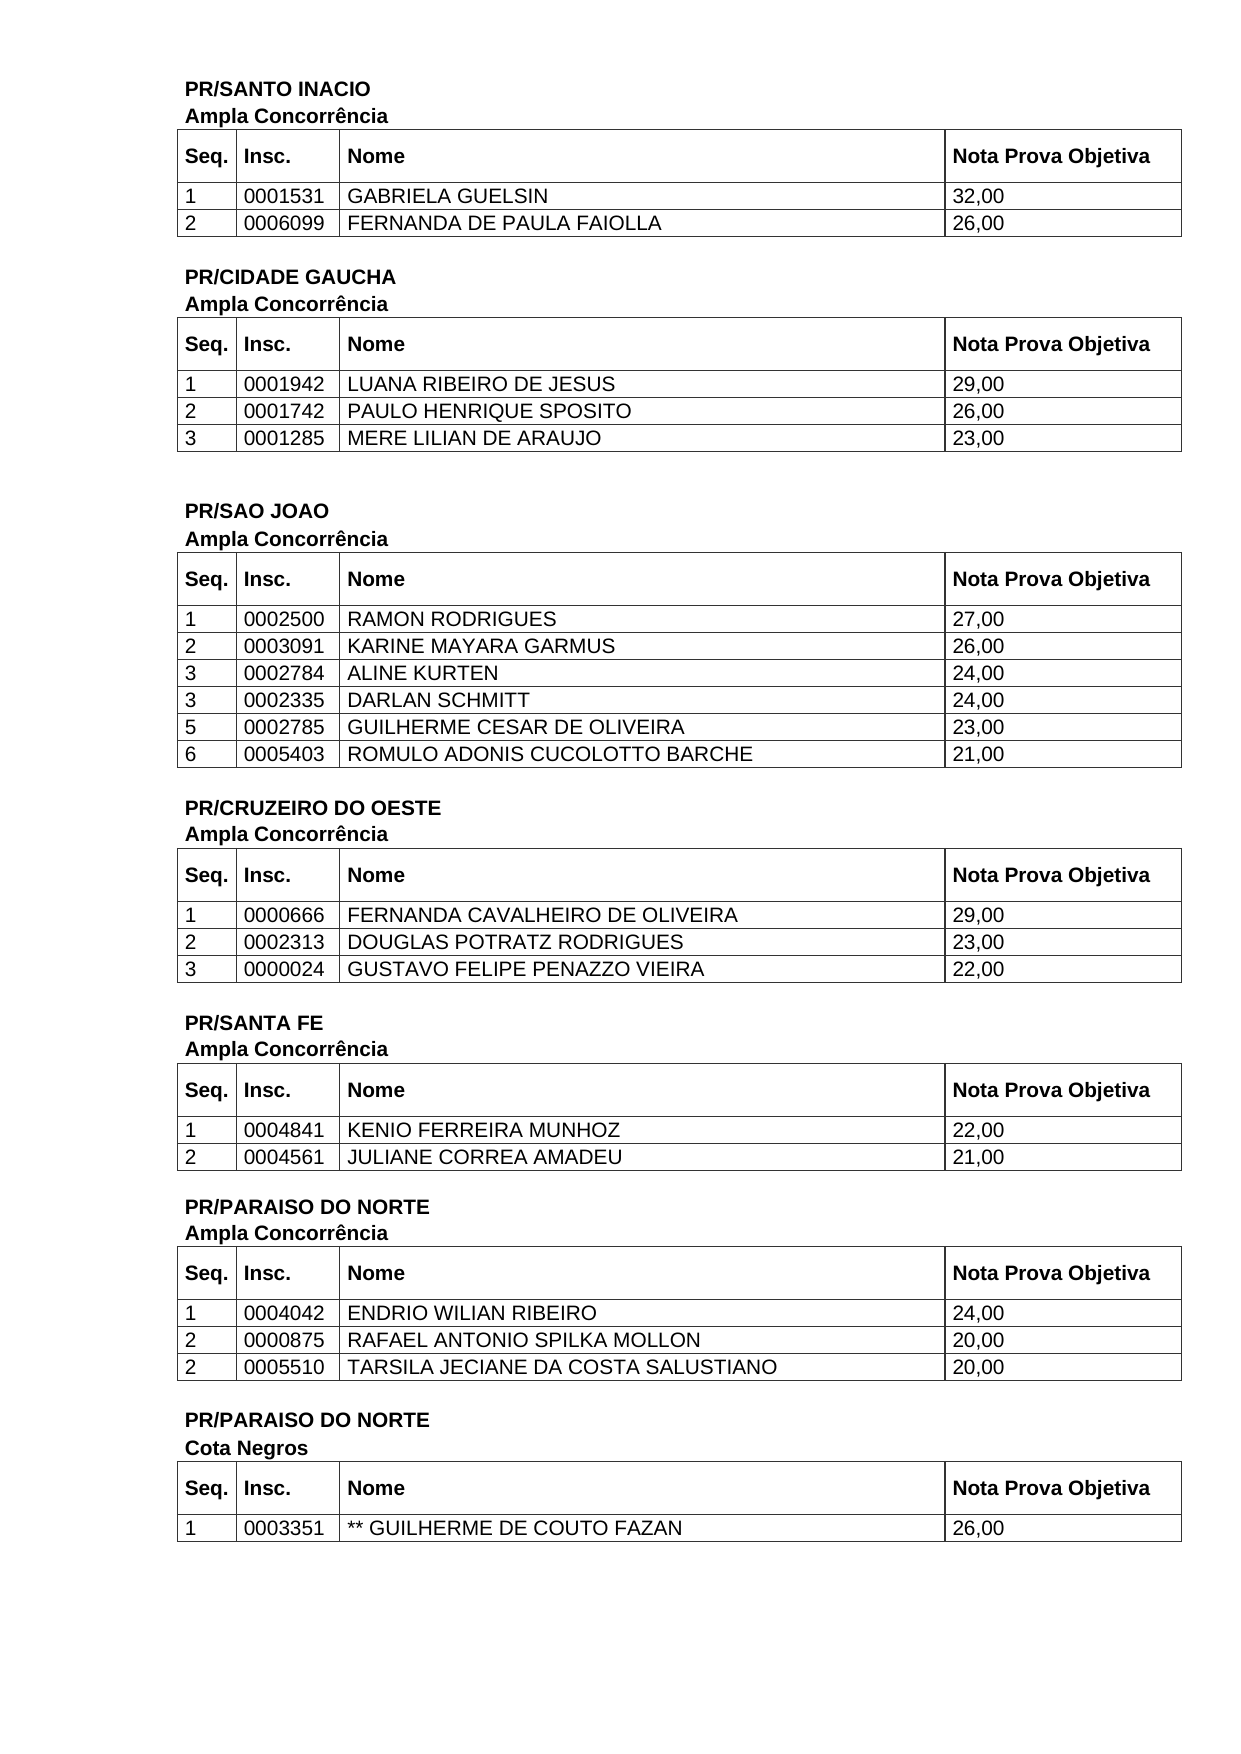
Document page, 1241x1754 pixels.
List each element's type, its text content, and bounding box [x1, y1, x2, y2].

table_cell [945, 525, 1181, 552]
table_cell Ampla Concorrência [177, 1036, 945, 1063]
table_header PR/SANTO INACIO [177, 75, 945, 102]
table_cell Nota Prova Objetiva [946, 1462, 1181, 1514]
table_cell [236, 1381, 340, 1407]
table_cell 27,00 [946, 606, 1181, 632]
table_cell [945, 768, 1181, 794]
table_cell KENIO FERREIRA MUNHOZ [340, 1117, 944, 1143]
table_cell Seq. [178, 1462, 236, 1514]
table_cell Insc. [237, 1247, 339, 1299]
table_cell 1 [178, 183, 236, 209]
table_cell PAULO HENRIQUE SPOSITO [340, 398, 944, 424]
table_cell 0005510 [237, 1354, 339, 1380]
table_cell ALINE KURTEN [340, 660, 944, 686]
table_cell [177, 768, 236, 794]
table_cell DOUGLAS POTRATZ RODRIGUES [340, 929, 944, 955]
table_cell 1 [178, 606, 236, 632]
table_cell TARSILA JECIANE DA COSTA SALUSTIANO [340, 1354, 944, 1380]
table_cell Insc. [237, 318, 339, 370]
table_cell [945, 102, 1181, 129]
table_cell JULIANE CORREA AMADEU [340, 1144, 944, 1170]
table_cell 1 [178, 371, 236, 397]
table_cell FERNANDA CAVALHEIRO DE OLIVEIRA [340, 902, 944, 928]
table_cell 1 [178, 902, 236, 928]
table_cell [177, 237, 236, 263]
table_cell [945, 794, 1181, 821]
table_cell [340, 1381, 945, 1407]
table_cell 2 [178, 1144, 236, 1170]
table_cell 0004042 [237, 1300, 339, 1326]
table_cell [236, 237, 340, 263]
table_cell 0002785 [237, 714, 339, 740]
table_cell [945, 1407, 1181, 1434]
table_cell [945, 1009, 1181, 1036]
table_cell 0002313 [237, 929, 339, 955]
table_cell 23,00 [946, 714, 1181, 740]
table_cell 24,00 [946, 687, 1181, 713]
table_cell 23,00 [946, 425, 1181, 451]
table_cell Nome [340, 1462, 944, 1514]
table_cell 0002784 [237, 660, 339, 686]
table_cell [945, 1219, 1181, 1246]
table_cell 0004841 [237, 1117, 339, 1143]
table_cell PR/SANTA FE [177, 1009, 945, 1036]
table_cell RAMON RODRIGUES [340, 606, 944, 632]
table_cell 0001531 [237, 183, 339, 209]
table_cell 20,00 [946, 1354, 1181, 1380]
table_cell 29,00 [946, 371, 1181, 397]
table_cell [340, 768, 945, 794]
table_cell 26,00 [946, 398, 1181, 424]
table_cell PR/PARAISO DO NORTE [177, 1407, 945, 1434]
table_cell PR/CIDADE GAUCHA [177, 263, 945, 290]
table_cell 26,00 [946, 210, 1181, 236]
table_cell Nome [340, 553, 944, 605]
table_cell 5 [178, 714, 236, 740]
table_cell 0000024 [237, 956, 339, 982]
table_cell ENDRIO WILIAN RIBEIRO [340, 1300, 944, 1326]
table_cell GUILHERME CESAR DE OLIVEIRA [340, 714, 944, 740]
table_cell 1 [178, 1117, 236, 1143]
table_cell DARLAN SCHMITT [340, 687, 944, 713]
table_cell [340, 237, 945, 263]
table_cell [340, 983, 945, 1009]
table_cell [236, 768, 340, 794]
table_cell Nome [340, 1064, 944, 1116]
table_cell ** GUILHERME DE COUTO FAZAN [340, 1515, 944, 1541]
table_cell [177, 983, 236, 1009]
table_cell Seq. [178, 1064, 236, 1116]
table_cell GABRIELA GUELSIN [340, 183, 944, 209]
table_header [945, 498, 1181, 525]
table_cell Nota Prova Objetiva [946, 130, 1181, 182]
table_cell 21,00 [946, 741, 1181, 767]
table_cell Insc. [237, 1064, 339, 1116]
table_cell 0003351 [237, 1515, 339, 1541]
table_cell 21,00 [946, 1144, 1181, 1170]
table_cell 3 [178, 425, 236, 451]
table_cell Ampla Concorrência [177, 1219, 945, 1246]
table_cell 1 [178, 1515, 236, 1541]
table_cell 0000875 [237, 1327, 339, 1353]
table_cell Seq. [178, 553, 236, 605]
table_cell 3 [178, 687, 236, 713]
table_cell Nota Prova Objetiva [946, 553, 1181, 605]
table_cell 29,00 [946, 902, 1181, 928]
table_cell ROMULO ADONIS CUCOLOTTO BARCHE [340, 741, 944, 767]
table_cell 2 [178, 1354, 236, 1380]
table_cell 0006099 [237, 210, 339, 236]
table_cell 0005403 [237, 741, 339, 767]
table_cell [236, 983, 340, 1009]
table_cell [945, 1434, 1181, 1461]
table_cell Seq. [178, 130, 236, 182]
table_cell Cota Negros [177, 1434, 945, 1461]
table_cell 23,00 [946, 929, 1181, 955]
table_cell 3 [178, 660, 236, 686]
table_cell 22,00 [946, 1117, 1181, 1143]
table_cell GUSTAVO FELIPE PENAZZO VIEIRA [340, 956, 944, 982]
table_cell [945, 237, 1181, 263]
table_cell 0001942 [237, 371, 339, 397]
table_cell Nome [340, 849, 944, 901]
table_cell Nota Prova Objetiva [946, 1247, 1181, 1299]
table_cell FERNANDA DE PAULA FAIOLLA [340, 210, 944, 236]
table_cell [945, 1381, 1181, 1407]
table_cell Nome [340, 1247, 944, 1299]
table_cell Nota Prova Objetiva [946, 1064, 1181, 1116]
table_cell 0000666 [237, 902, 339, 928]
table_cell Ampla Concorrência [177, 102, 945, 129]
table_header PR/SAO JOAO [177, 498, 945, 525]
table_cell 20,00 [946, 1327, 1181, 1353]
table_cell 2 [178, 929, 236, 955]
table_cell Insc. [237, 1462, 339, 1514]
table_cell [945, 1036, 1181, 1063]
table_cell MERE LILIAN DE ARAUJO [340, 425, 944, 451]
table_cell [945, 1171, 1181, 1219]
table_cell Nota Prova Objetiva [946, 849, 1181, 901]
table_cell LUANA RIBEIRO DE JESUS [340, 371, 944, 397]
table_cell 2 [178, 398, 236, 424]
table_cell [177, 1381, 236, 1407]
table_cell Insc. [237, 553, 339, 605]
table_cell Insc. [237, 849, 339, 901]
table_cell 0004561 [237, 1144, 339, 1170]
table_cell 2 [178, 1327, 236, 1353]
table_cell [945, 263, 1181, 290]
table_cell 2 [178, 633, 236, 659]
table_cell 26,00 [946, 633, 1181, 659]
table_cell Insc. [237, 130, 339, 182]
table_cell 6 [178, 741, 236, 767]
table_cell 1 [178, 1300, 236, 1326]
table_header [945, 75, 1181, 102]
table_cell 0001742 [237, 398, 339, 424]
table_cell 0003091 [237, 633, 339, 659]
table_cell Seq. [178, 1247, 236, 1299]
table_cell Nome [340, 318, 944, 370]
table_cell 24,00 [946, 1300, 1181, 1326]
table_cell 3 [178, 956, 236, 982]
table_cell Nota Prova Objetiva [946, 318, 1181, 370]
table_cell [945, 290, 1181, 317]
table_cell 26,00 [946, 1515, 1181, 1541]
table_cell 24,00 [946, 660, 1181, 686]
table_cell Seq. [178, 318, 236, 370]
table_cell [945, 821, 1181, 848]
table_cell PR/CRUZEIRO DO OESTE [177, 794, 945, 821]
table_cell 22,00 [946, 956, 1181, 982]
table_cell 0002335 [237, 687, 339, 713]
table_cell 0002500 [237, 606, 339, 632]
table_cell Seq. [178, 849, 236, 901]
table_cell 2 [178, 210, 236, 236]
table_cell KARINE MAYARA GARMUS [340, 633, 944, 659]
table_cell [945, 983, 1181, 1009]
table_cell Ampla Concorrência [177, 821, 945, 848]
table_cell 0001285 [237, 425, 339, 451]
table_cell Nome [340, 130, 944, 182]
table_cell RAFAEL ANTONIO SPILKA MOLLON [340, 1327, 944, 1353]
table_cell Ampla Concorrência [177, 525, 945, 552]
table_cell PR/PARAISO DO NORTE [177, 1171, 945, 1219]
table_cell 32,00 [946, 183, 1181, 209]
table_cell Ampla Concorrência [177, 290, 945, 317]
